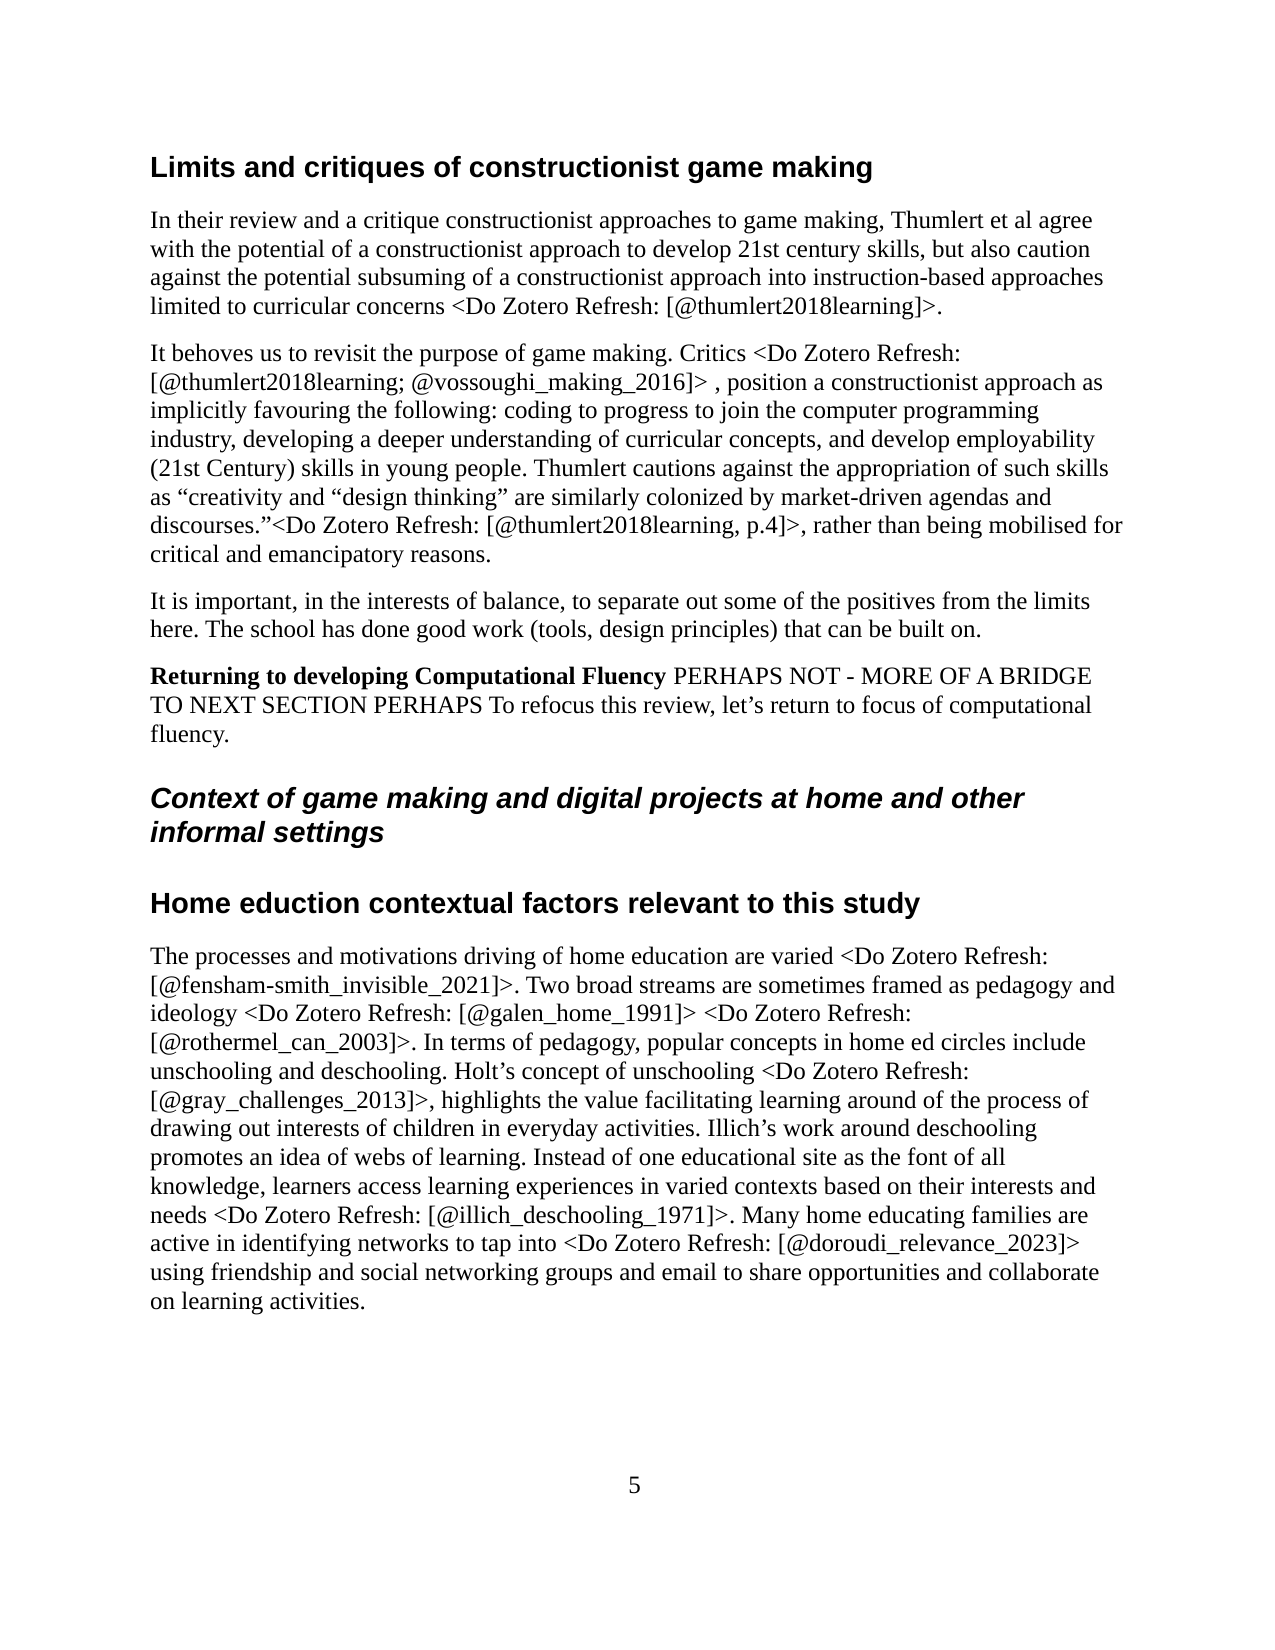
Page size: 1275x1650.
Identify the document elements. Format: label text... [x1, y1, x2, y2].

text It behoves us to revisit the purpose of game making. Critics <Do Zotero Refresh: [@thumlert2018learning; @vossoughi_making_2016]> , position a constructionist approach as implicitly favouring the following: coding to progress to join the computer programming industry, developing a deeper understanding of curricular concepts, and develop employability (21st Century) skills in young people. Thumlert cautions against the appropriation of such skills as “creativity and “design thinking” are similarly colonized by market-driven agendas and discourses.”<Do Zotero Refresh: [@thumlert2018learning, p.4]>, rather than being mobilised for critical and emancipatory reasons. [150, 338, 1125, 568]
subtitle Context of game making and digital projects at home and other informal settings [150, 781, 1125, 848]
text In their review and a critique constructionist approaches to game making, Thumlert et al agree with the potential of a constructionist approach to develop 21st century skills, but also caution against the potential subsuming of a constructionist approach into instruction-based approaches limited to curricular concerns <Do Zotero Refresh: [@thumlert2018learning]>. [150, 205, 1125, 320]
text It is important, in the interests of balance, to separate out some of the positives from the limits here. The school has done good work (tools, design principles) that can be built on. [150, 586, 1125, 643]
subtitle Home eduction contextual factors relevant to this study [150, 886, 1125, 919]
text The processes and motivations driving of home education are varied <Do Zotero Refresh: [@fensham-smith_invisible_2021]>. Two broad streams are sometimes framed as pedagogy and ideology <Do Zotero Refresh: [@galen_home_1991]> <Do Zotero Refresh: [@rothermel_can_2003]>. In terms of pedagogy, popular concepts in home ed circles include unschooling and deschooling. Holt’s concept of unschooling <Do Zotero Refresh: [@gray_challenges_2013]>, highlights the value facilitating learning around of the process of drawing out interests of children in everyday activities. Illich’s work around deschooling promotes an idea of webs of learning. Instead of one educational site as the font of all knowledge, learners access learning experiences in varied contexts based on their interests and needs <Do Zotero Refresh: [@illich_deschooling_1971]>. Many home educating families are active in identifying networks to tap into <Do Zotero Refresh: [@doroudi_relevance_2023]> using friendship and social networking groups and email to share opportunities and collaborate on learning activities. [150, 941, 1125, 1315]
text Returning to developing Computational Fluency PERHAPS NOT - MORE OF A BRIDGE TO NEXT SECTION PERHAPS To refocus this review, let’s return to focus of computational fluency. [150, 661, 1125, 747]
subtitle Limits and critiques of constructionist game making [150, 150, 1125, 183]
